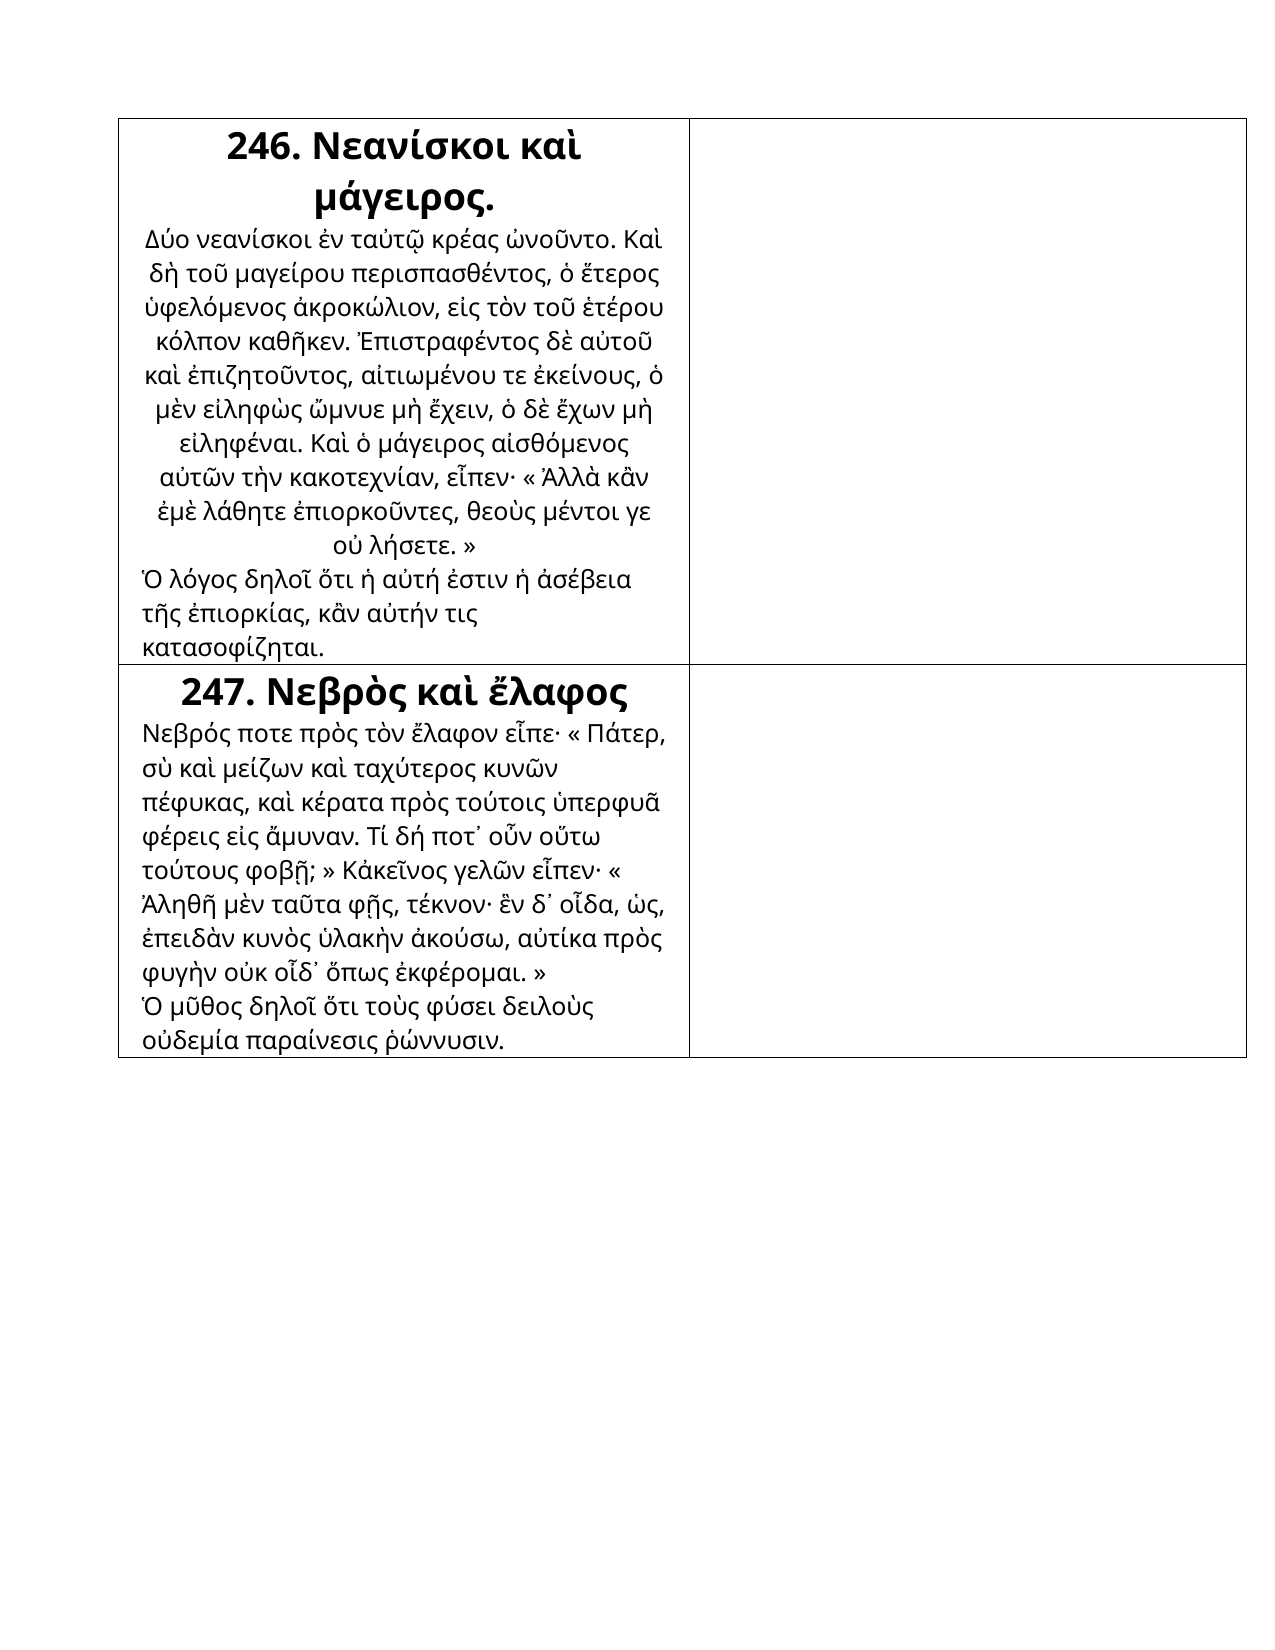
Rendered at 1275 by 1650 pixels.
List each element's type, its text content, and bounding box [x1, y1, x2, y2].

table_cell [690, 119, 1246, 664]
table_cell [690, 665, 1246, 1057]
table_cell 247. Νεβρὸς καὶ ἔλαφος Νεβρός ποτε πρὸς τὸν ἔλαφον εἶπε· « Πάτερ, σὺ καὶ μείζων καὶ ταχύτερος κυνῶν πέφυκας, καὶ κέρατα πρὸς τούτοις ὑπερφυᾶ φέρεις εἰς ἄμυναν. Τί δή ποτ᾿ οὖν οὕτω τούτους φοβῇ; » Κἀκεῖνος γελῶν εἶπεν· « Ἀληθῆ μὲν ταῦτα φῇς, τέκνον· ἓν δ᾿ οἶδα, ὡς, ἐπειδὰν κυνὸς ὑλακὴν ἀκούσω, αὐτίκα πρὸς φυγὴν οὐκ οἶδ᾿ ὅπως ἐκφέρομαι. » Ὁ μῦθος δηλοῖ ὅτι τοὺς φύσει δειλοὺς οὐδεμία παραίνεσις ῥώννυσιν. [119, 665, 689, 1057]
table_cell 246. Νεανίσκοι καὶ μάγειρος. Δύο νεανίσκοι ἐν ταὐτῷ κρέας ὠνοῦντο. Καὶ δὴ τοῦ μαγείρου περισπασθέντος, ὁ ἕτερος ὑφελόμενος ἀκροκώλιον, εἰς τὸν τοῦ ἑτέρου κόλπον καθῆκεν. Ἐπιστραφέντος δὲ αὐτοῦ καὶ ἐπιζητοῦντος, αἰτιωμένου τε ἐκείνους, ὁ μὲν εἰληφὼς ὤμνυε μὴ ἔχειν, ὁ δὲ ἔχων μὴ εἰληφέναι. Καὶ ὁ μάγειρος αἰσθόμενος αὐτῶν τὴν κακοτεχνίαν, εἶπεν· « Ἀλλὰ κἂν ἐμὲ λάθητε ἐπιορκοῦντες, θεοὺς μέντοι γε οὐ λήσετε. » Ὁ λόγος δηλοῖ ὅτι ἡ αὐτή ἐστιν ἡ ἀσέβεια τῆς ἐπιορκίας, κἂν αὐτήν τις κατασοφίζηται. [119, 119, 689, 664]
